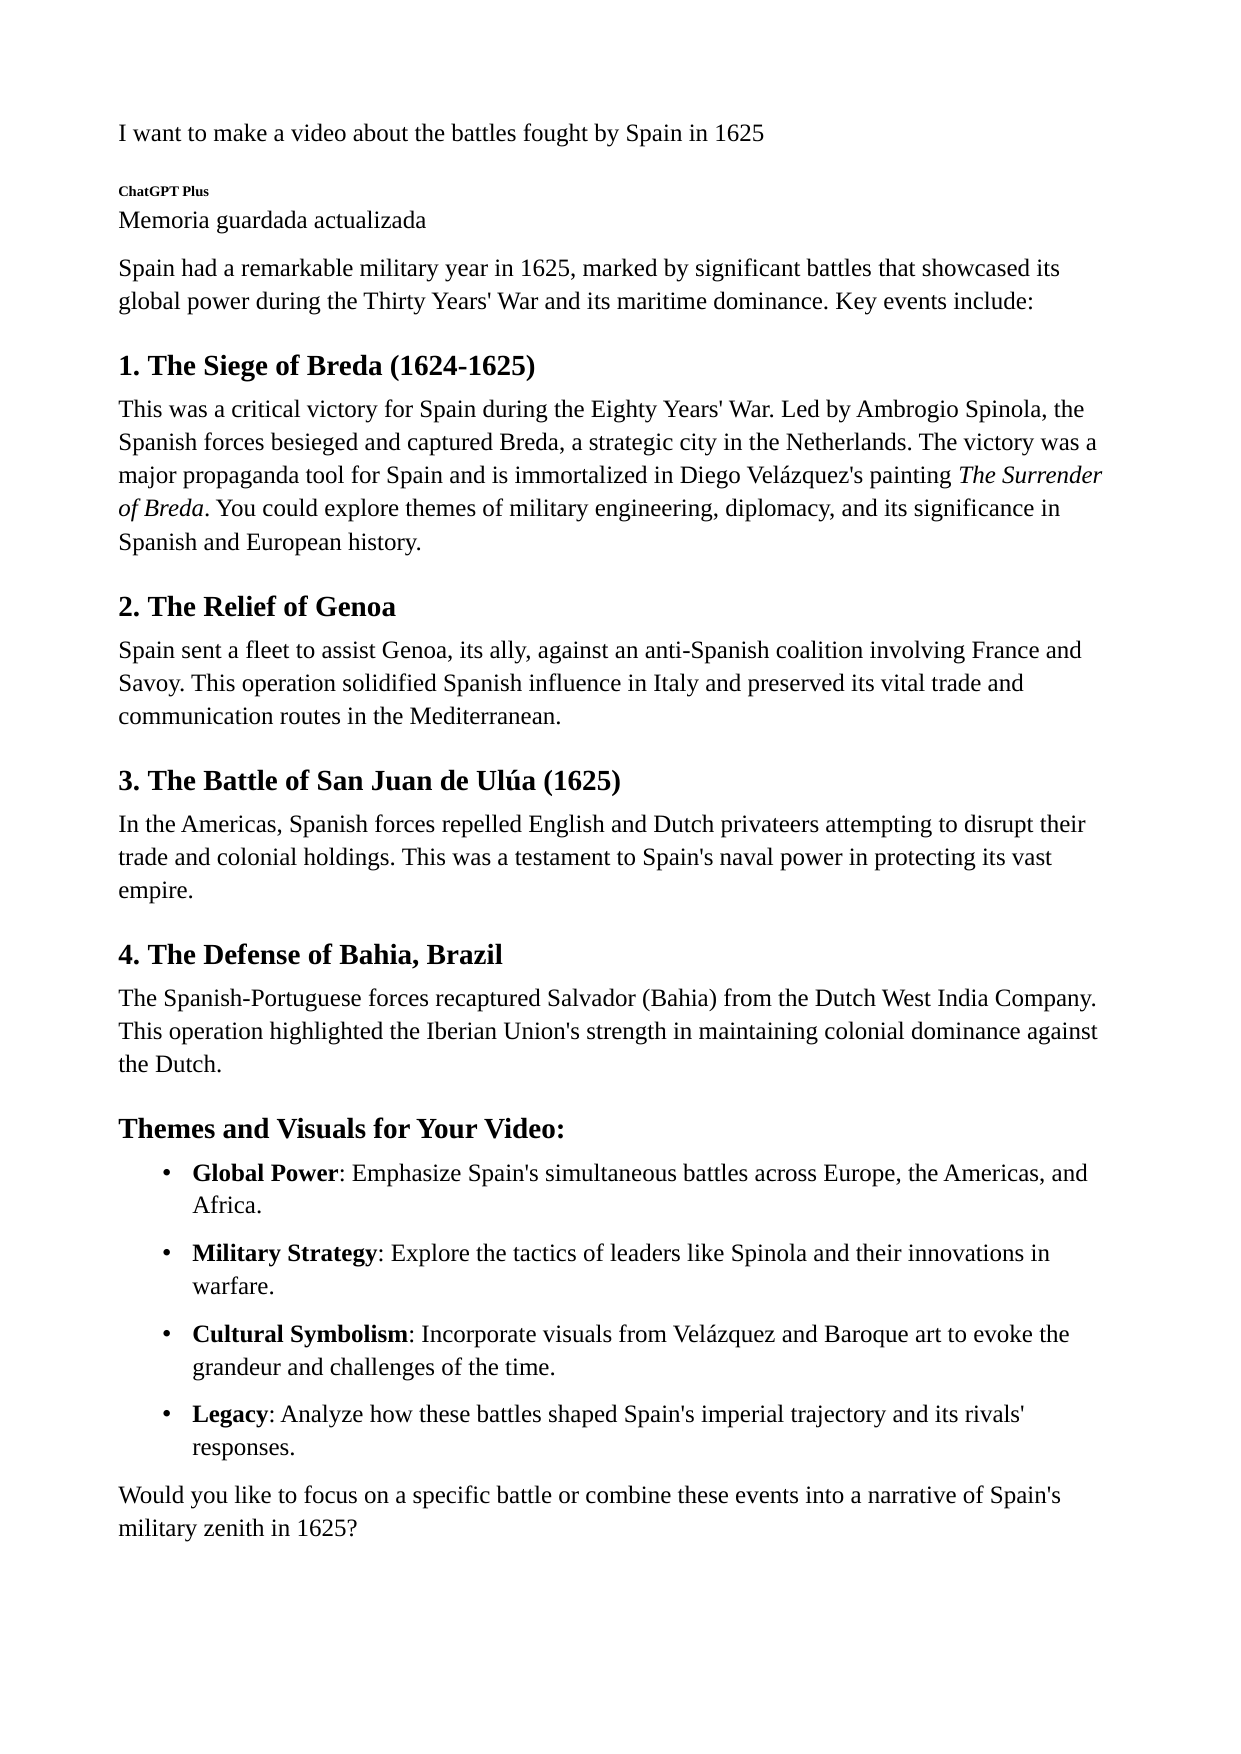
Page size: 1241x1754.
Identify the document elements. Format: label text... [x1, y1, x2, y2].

text Would you like to focus on a specific battle or combine these events into a narrative of Spain's military zenith in 1625? [118, 1480, 1122, 1542]
text Memoria guardada actualizada [118, 206, 1122, 234]
subtitle 1. The Siege of Breda (1624-1625) [118, 348, 1122, 382]
subtitle Themes and Visuals for Your Video: [118, 1112, 1122, 1145]
list Legacy: Analyze how these battles shaped Spain's imperial trajectory and its rivals' responses. [162, 1399, 1122, 1461]
text Spain sent a fleet to assist Genoa, its ally, against an anti-Spanish coalition involving France and Savoy. This operation solidified Spanish influence in Italy and preserved its vital trade and communication routes in the Mediterranean. [118, 635, 1122, 729]
list Cultural Symbolism: Incorporate visuals from Velázquez and Baroque art to evoke the grandeur and challenges of the time. [162, 1319, 1122, 1381]
subtitle 2. The Relief of Genoa [118, 589, 1122, 622]
text I want to make a video about the battles fought by Spain in 1625 [118, 118, 1122, 147]
text In the Americas, Spanish forces repelled English and Dutch privateers attempting to disrupt their trade and colonial holdings. This was a testament to Spain's naval power in protecting its vast empire. [118, 809, 1122, 904]
subtitle 3. The Battle of San Juan de Ulúa (1625) [118, 763, 1122, 797]
text Spain had a remarkable military year in 1625, marked by significant battles that showcased its global power during the Thirty Years' War and its maritime dominance. Key events include: [118, 253, 1122, 315]
subtitle 4. The Defense of Bahia, Brazil [118, 937, 1122, 971]
text The Spanish-Portuguese forces recaptured Salvador (Bahia) from the Dutch West India Company. This operation highlighted the Iberian Union's strength in maintaining colonial dominance against the Dutch. [118, 983, 1122, 1078]
list Global Power: Emphasize Spain's simultaneous battles across Europe, the Americas, and Africa. [162, 1158, 1122, 1219]
subtitle ChatGPT Plus [118, 183, 1122, 199]
text This was a critical victory for Spain during the Eighty Years' War. Led by Ambrogio Spinola, the Spanish forces besieged and captured Breda, a strategic city in the Netherlands. The victory was a major propaganda tool for Spain and is immortalized in Diego Velázquez's painting The Surrender of Breda. You could explore themes of military engineering, diplomacy, and its significance in Spanish and European history. [118, 394, 1122, 555]
list Military Strategy: Explore the tactics of leaders like Spinola and their innovations in warfare. [162, 1238, 1122, 1300]
